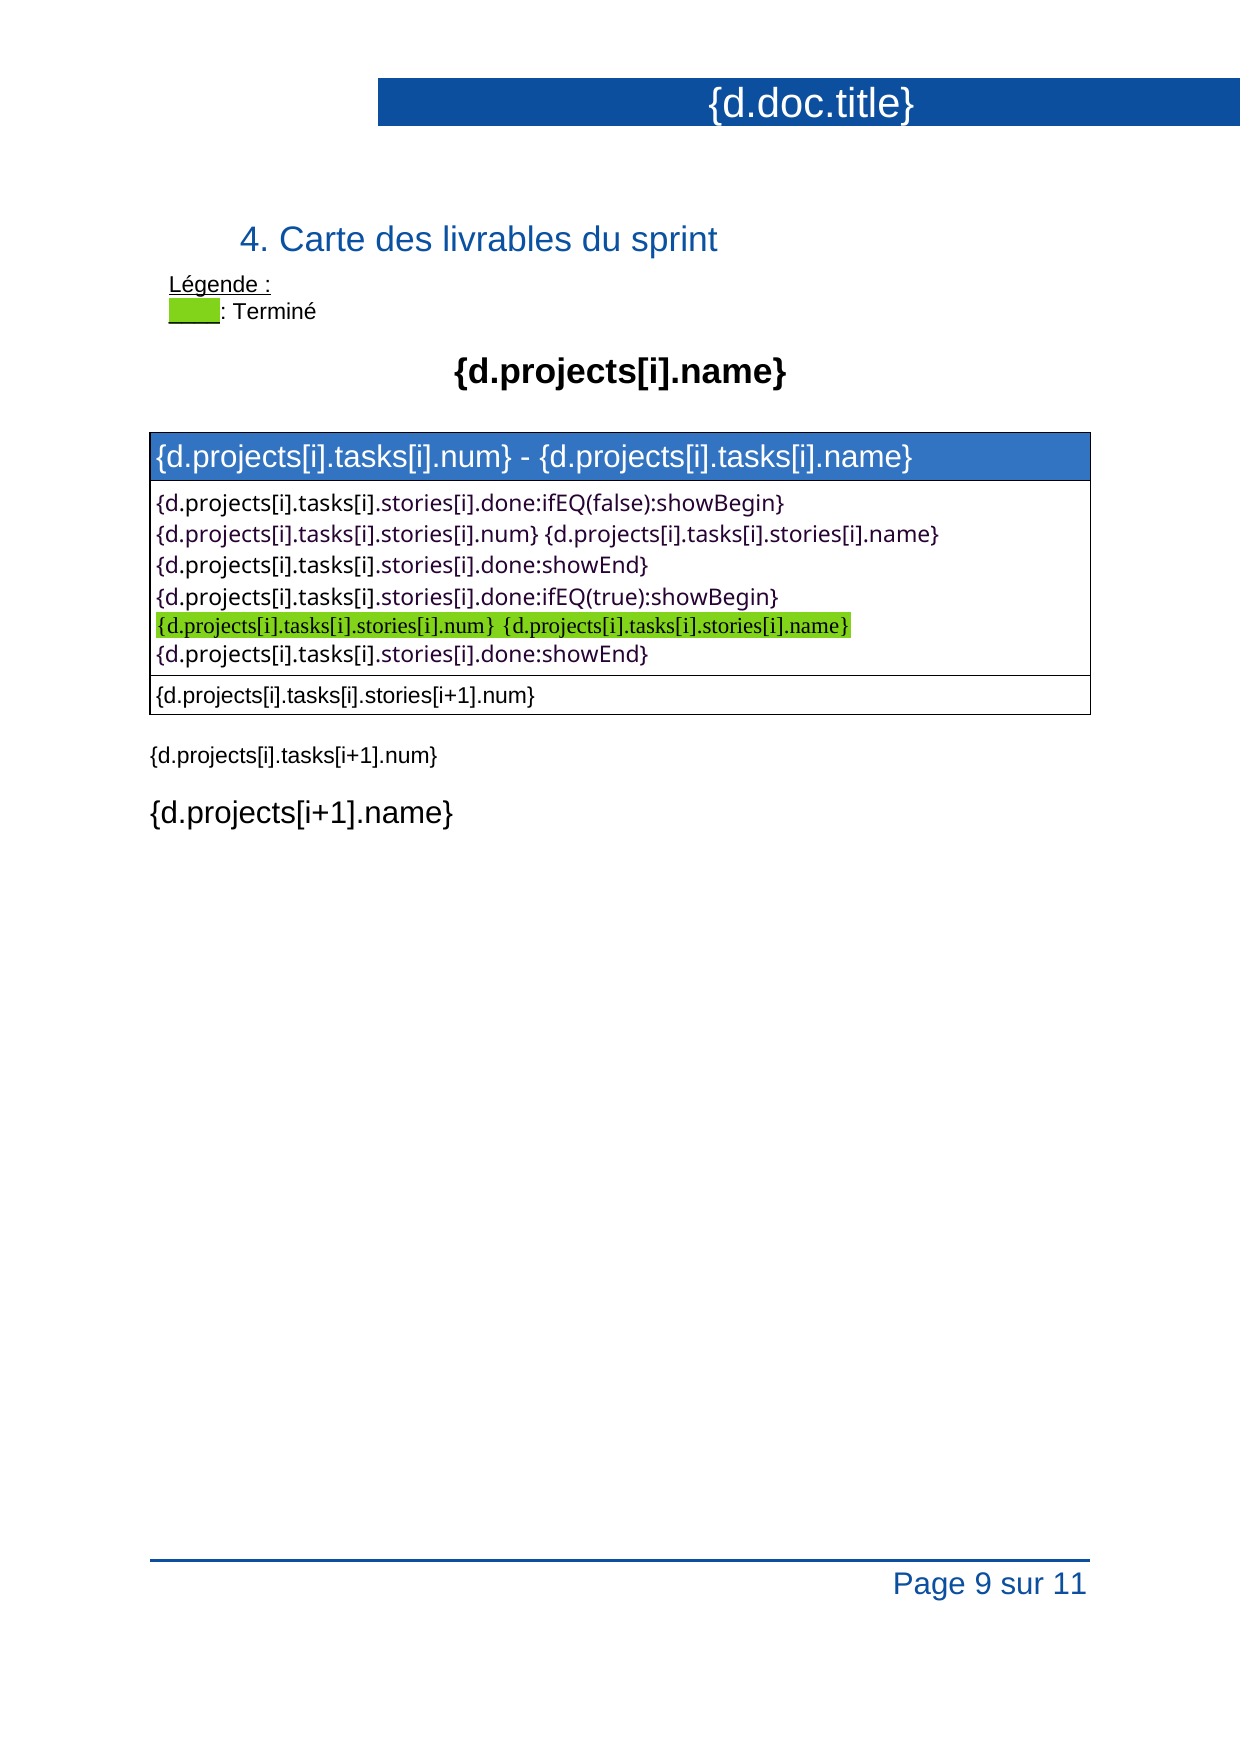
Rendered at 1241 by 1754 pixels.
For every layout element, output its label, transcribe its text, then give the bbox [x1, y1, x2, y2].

table_cell {d.projects[i].tasks[i].stories[i+1].num} [151, 676, 1090, 714]
table_cell {d.projects[i].tasks[i].stories[i].done:ifEQ(false):showBegin}{d.projects[i].tasks[i].stories[i].num} {d.projects[i].tasks[i].stories[i].name}{d.projects[i].tasks[i].stories[i].done:showEnd}{d.projects[i].tasks[i].stories[i].done:ifEQ(true):showBegin}{d.projects[i].tasks[i].stories[i].num} {d.projects[i].tasks[i].stories[i].name}{d.projects[i].tasks[i].stories[i].done:showEnd} [151, 481, 1090, 675]
text Légende : [169, 271, 1090, 298]
table_header {d.projects[i].tasks[i].num} - {d.projects[i].tasks[i].name} [151, 433, 1090, 480]
text {d.projects[i].name} [150, 350, 1090, 391]
text {d.projects[i].tasks[i+1].num} [150, 742, 1090, 768]
text {d.projects[i+1].name} [150, 794, 1090, 830]
subtitle 4. Carte des livrables du sprint [239, 218, 1090, 259]
text ____: Terminé [169, 298, 1090, 324]
